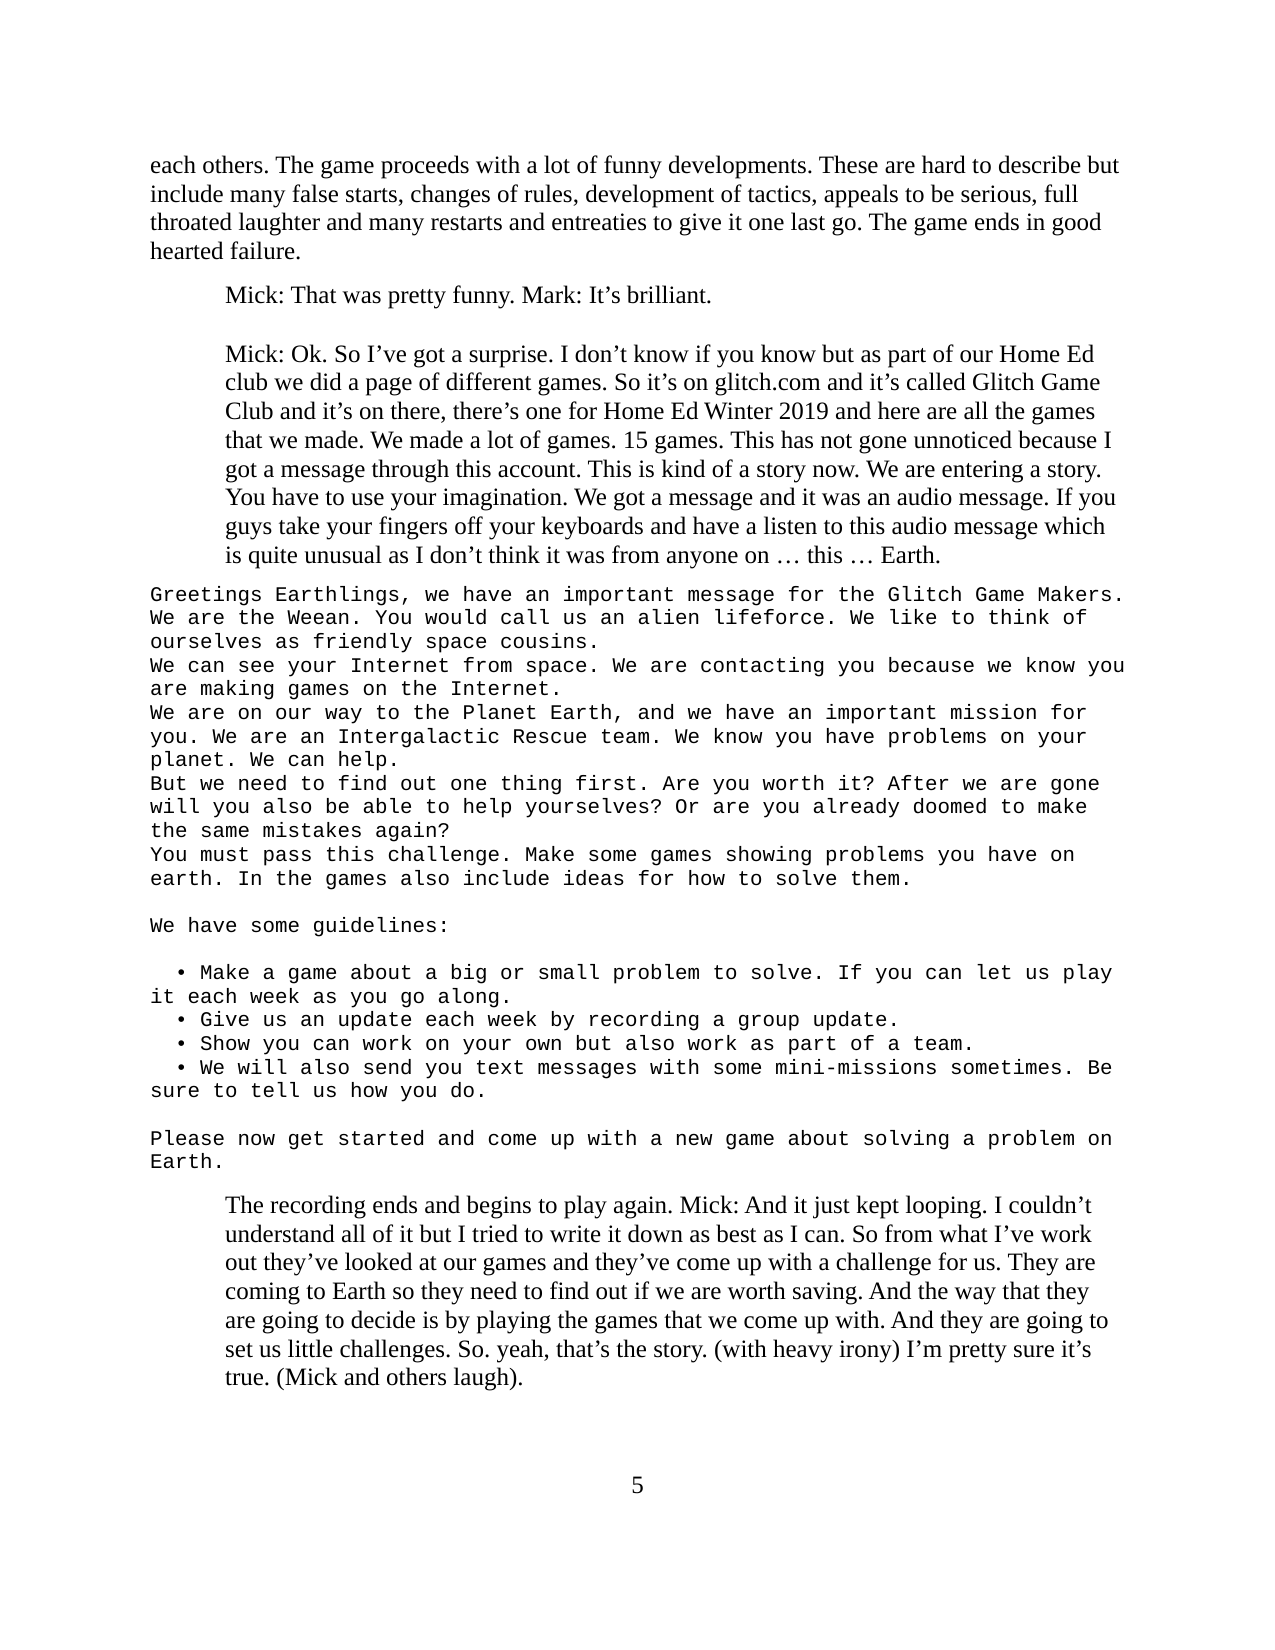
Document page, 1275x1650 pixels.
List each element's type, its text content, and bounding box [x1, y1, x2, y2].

text We are the Weean. You would call us an alien lifeforce. We like to think of ourselves as friendly space cousins. [150, 607, 1125, 655]
text We have some guidelines: [150, 915, 1125, 938]
text • We will also send you text messages with some mini-missions sometimes. Be sure to tell us how you do. [150, 1057, 1125, 1104]
text • Make a game about a big or small problem to solve. If you can let us play it each week as you go along. [150, 962, 1125, 1009]
text We can see your Internet from space. We are contacting you because we know you are making games on the Internet. [150, 655, 1125, 702]
text You must pass this challenge. Make some games showing problems you have on earth. In the games also include ideas for how to solve them. [150, 844, 1125, 891]
text But we need to find out one thing first. Are you worth it? After we are gone will you also be able to help yourselves? Or are you already doomed to make the same mistakes again? [150, 773, 1125, 844]
text Greetings Earthlings, we have an important message for the Glitch Game Makers. [150, 584, 1125, 607]
text • Show you can work on your own but also work as part of a team. [150, 1033, 1125, 1057]
text We are on our way to the Planet Earth, and we have an important mission for you. We are an Intergalactic Rescue team. We know you have problems on your planet. We can help. [150, 702, 1125, 773]
text Please now get started and come up with a new game about solving a problem on Earth. [150, 1128, 1125, 1175]
text Mick: Ok. So I’ve got a surprise. I don’t know if you know but as part of our Home Ed club we did a page of different games. So it’s on glitch.com and it’s called Glitch Game Club and it’s on there, there’s one for Home Ed Winter 2019 and here are all the games that we made. We made a lot of games. 15 games. This has not gone unnoticed because I got a message through this account. This is kind of a story now. We are entering a story. You have to use your imagination. We got a message and it was an audio message. If you guys take your fingers off your keyboards and have a listen to this audio message which is quite unusual as I don’t think it was from anyone on … this … Earth. [225, 339, 1125, 569]
text each others. The game proceeds with a lot of funny developments. These are hard to describe but include many false starts, changes of rules, development of tactics, appeals to be serious, full throated laughter and many restarts and entreaties to give it one last go. The game ends in good hearted failure. [150, 150, 1125, 265]
text Mick: That was pretty funny. Mark: It’s brilliant. [225, 280, 1125, 309]
text The recording ends and begins to play again. Mick: And it just kept looping. I couldn’t understand all of it but I tried to write it down as best as I can. So from what I’ve work out they’ve looked at our games and they’ve come up with a challenge for us. They are coming to Earth so they need to find out if we are worth saving. And the way that they are going to decide is by playing the games that we come up with. And they are going to set us little challenges. So. yeah, that’s the story. (with heavy irony) I’m pretty sure it’s true. (Mick and others laugh). [225, 1190, 1125, 1391]
text • Give us an update each week by recording a group update. [150, 1009, 1125, 1033]
